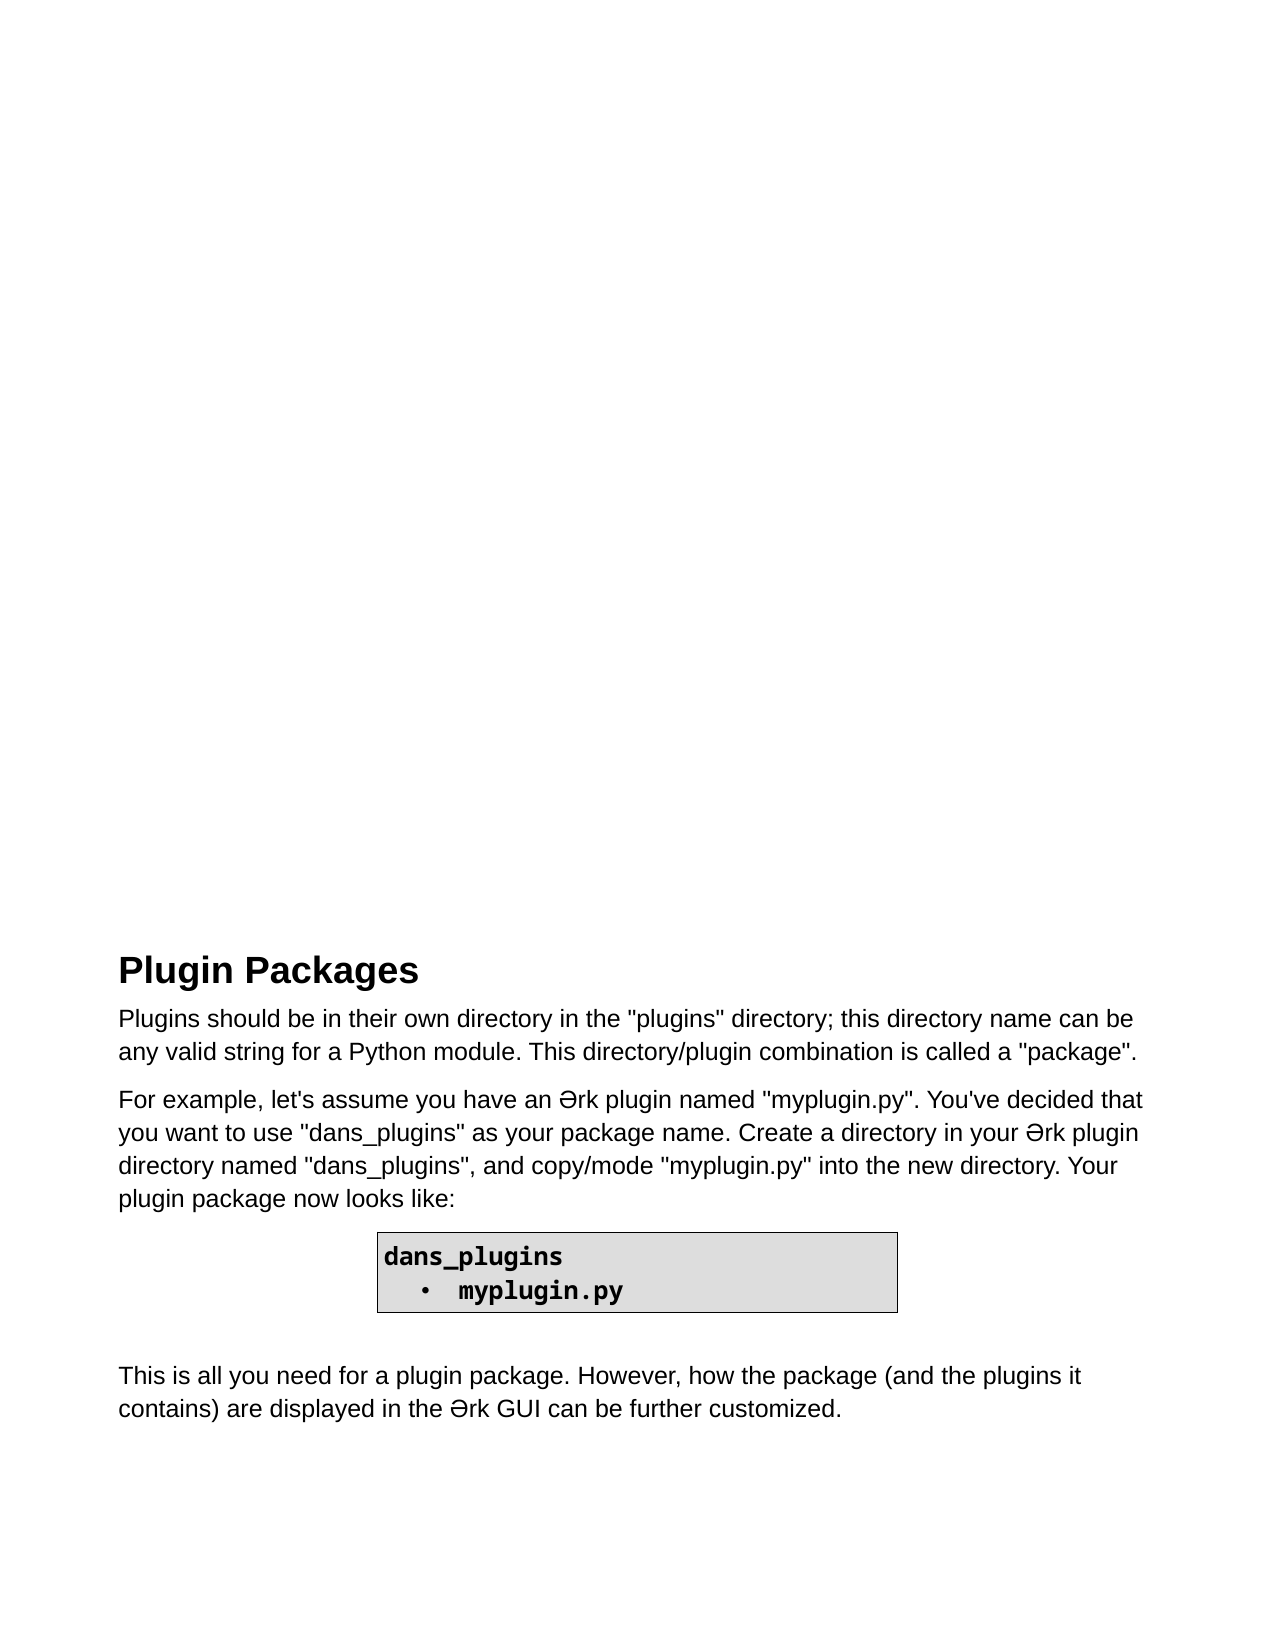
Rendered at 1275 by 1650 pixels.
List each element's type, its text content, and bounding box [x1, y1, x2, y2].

subtitle Plugin Packages [118, 948, 1157, 992]
text This is all you need for a plugin package. However, how the package (and the plugins it contains) are displayed in the Ərk GUI can be further customized. [118, 1361, 1157, 1423]
table_header dans_plugins myplugin.py [378, 1233, 897, 1312]
text For example, let's assume you have an Ərk plugin named "myplugin.py". You've decided that you want to use "dans_plugins" as your package name. Create a directory in your Ərk plugin directory named "dans_plugins", and copy/mode "myplugin.py" into the new directory. Your plugin package now looks like: [118, 1085, 1157, 1213]
text Plugins should be in their own directory in the "plugins" directory; this directory name can be any valid string for a Python module. This directory/plugin combination is called a "package". [118, 1004, 1157, 1066]
